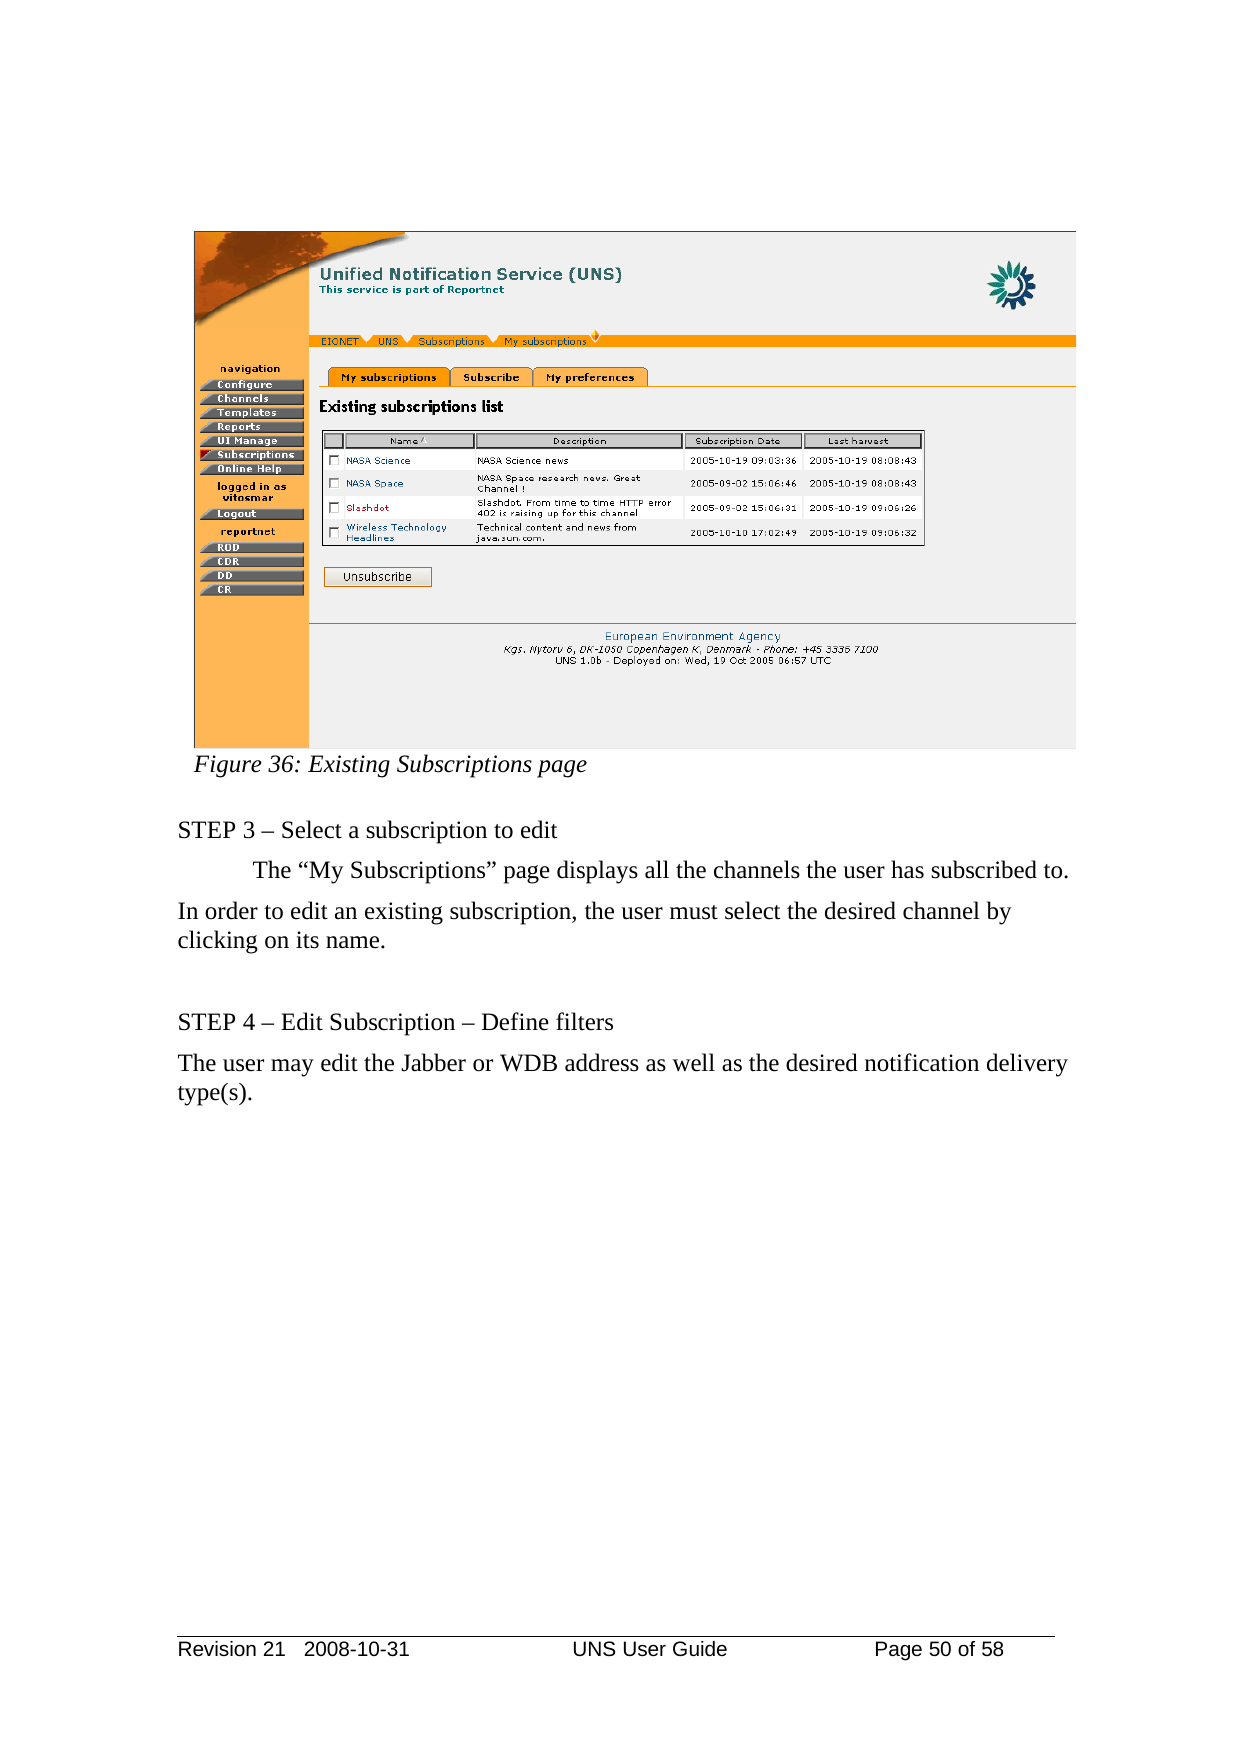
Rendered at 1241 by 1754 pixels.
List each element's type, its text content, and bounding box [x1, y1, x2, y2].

text STEP 4 – Edit Subscription – Define filters [177, 1007, 1092, 1036]
text The user may edit the Jabber or WDB address as well as the desired notification delivery type(s). [177, 1048, 1092, 1106]
text In order to edit an existing subscription, the user must select the desired channel by clicking on its name. [177, 896, 1092, 954]
picture [193, 231, 1077, 749]
text Figure 36: Existing Subscriptions page [194, 749, 1076, 777]
text The “My Subscriptions” page displays all the channels the user has subscribed to. [177, 855, 1092, 884]
text STEP 3 – Select a subscription to edit [177, 814, 1092, 844]
